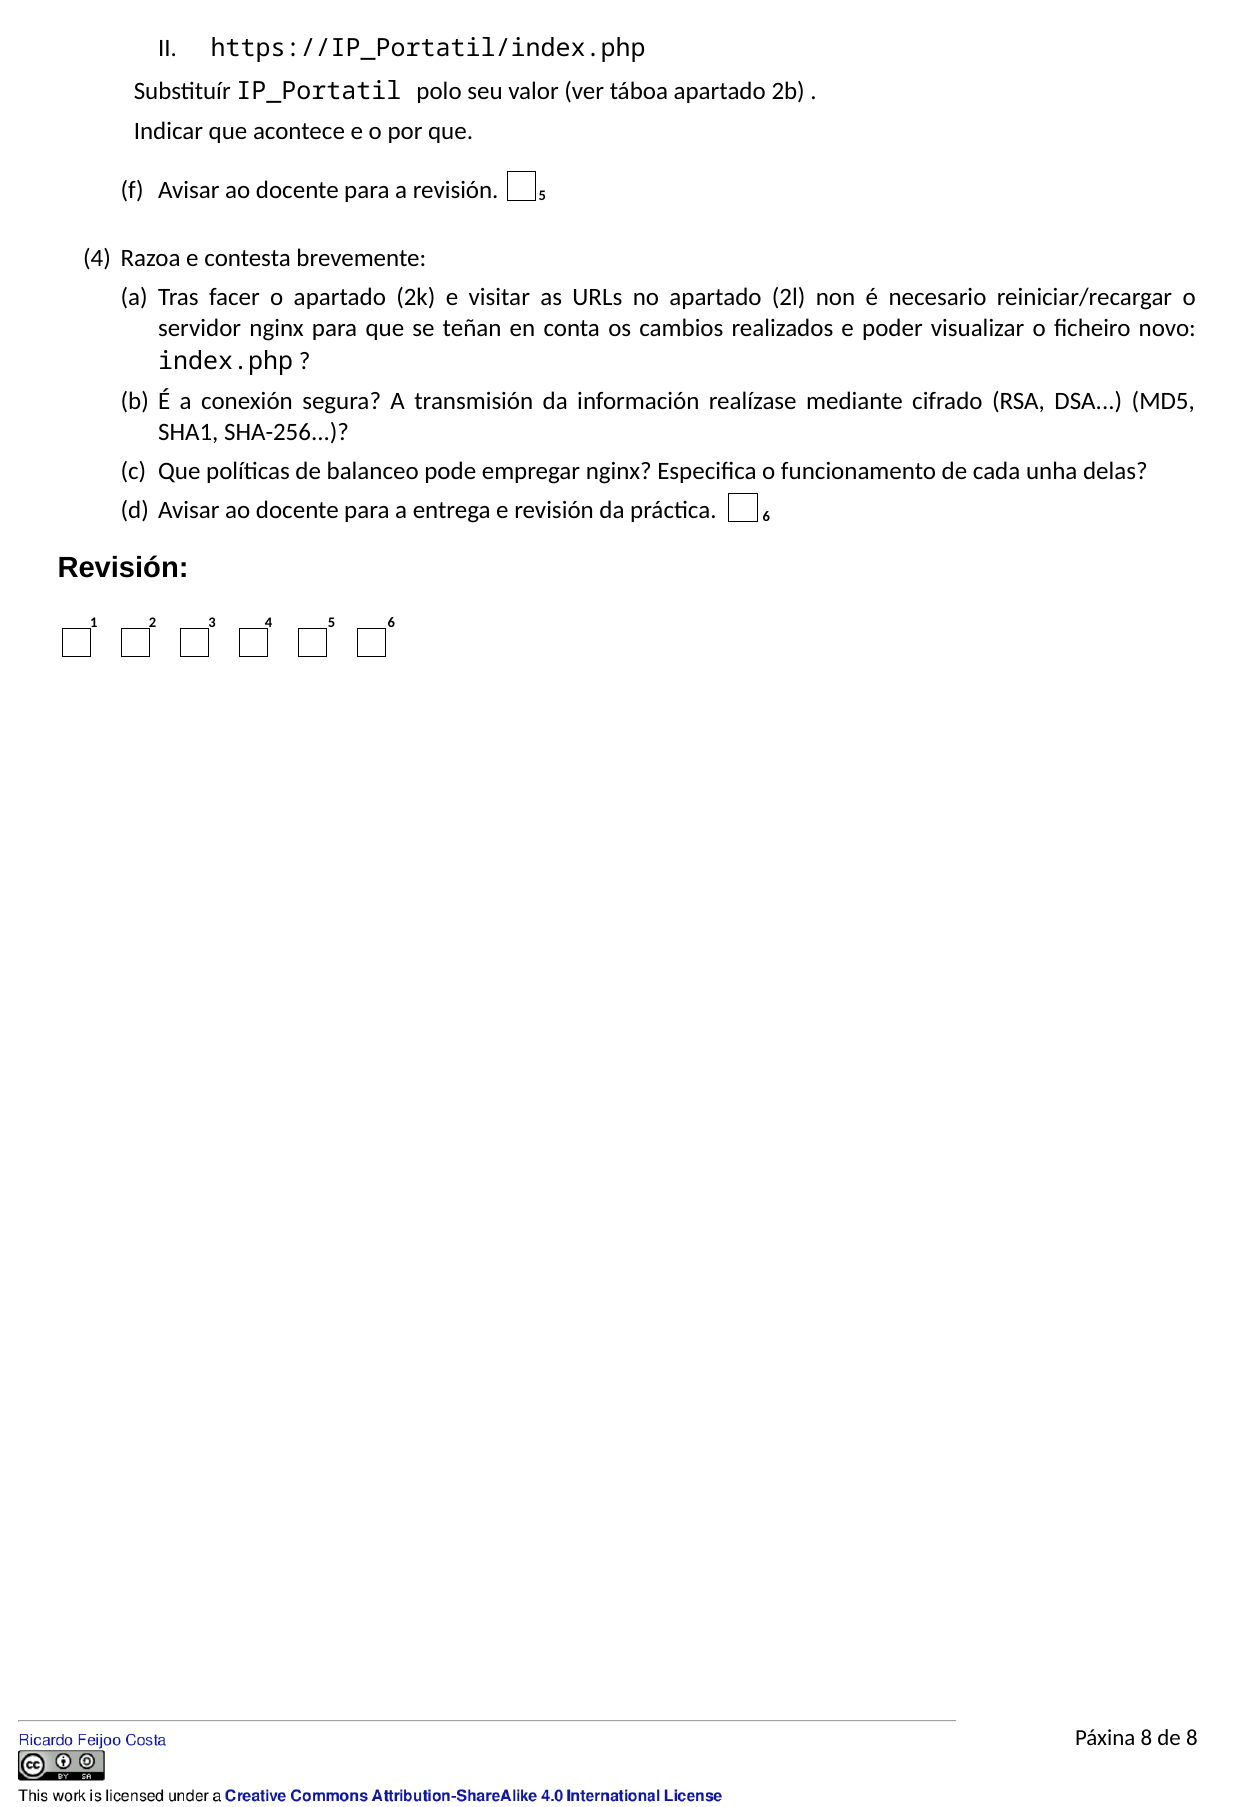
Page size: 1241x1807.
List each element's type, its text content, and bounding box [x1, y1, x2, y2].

list https://IP_Portatil/index.php [158, 30, 1197, 64]
list É a conexión segura? A transmisión da información realízase mediante cifrado (RSA, DSA...) (MD5, SHA1, SHA-256...)? [120, 385, 1197, 446]
subtitle Revisión: [22, 550, 1197, 583]
list Avisar ao docente para a entrega e revisión da práctica. 6 [120, 494, 1197, 525]
text Substituír IP_Portatil polo seu valor (ver táboa apartado 2b) . [45, 73, 1197, 107]
list Avisar ao docente para a revisión. 5 [120, 174, 1197, 204]
picture [8, 1715, 957, 1806]
list Que políticas de balanceo pode empregar nginx? Especifica o funcionamento de cada unha delas? [120, 455, 1197, 486]
list Tras facer o apartado (2k) e visitar as URLs no apartado (2l) non é necesario reiniciar/recargar o servidor nginx para que se teñan en conta os cambios realizados e poder visualizar o ficheiro novo: index.php ? [120, 281, 1197, 376]
list 1 2 3 4 5 6 [57, 601, 1197, 631]
list Razoa e contesta brevemente: [83, 242, 1197, 273]
text Indicar que acontece e o por que. [45, 116, 1197, 146]
